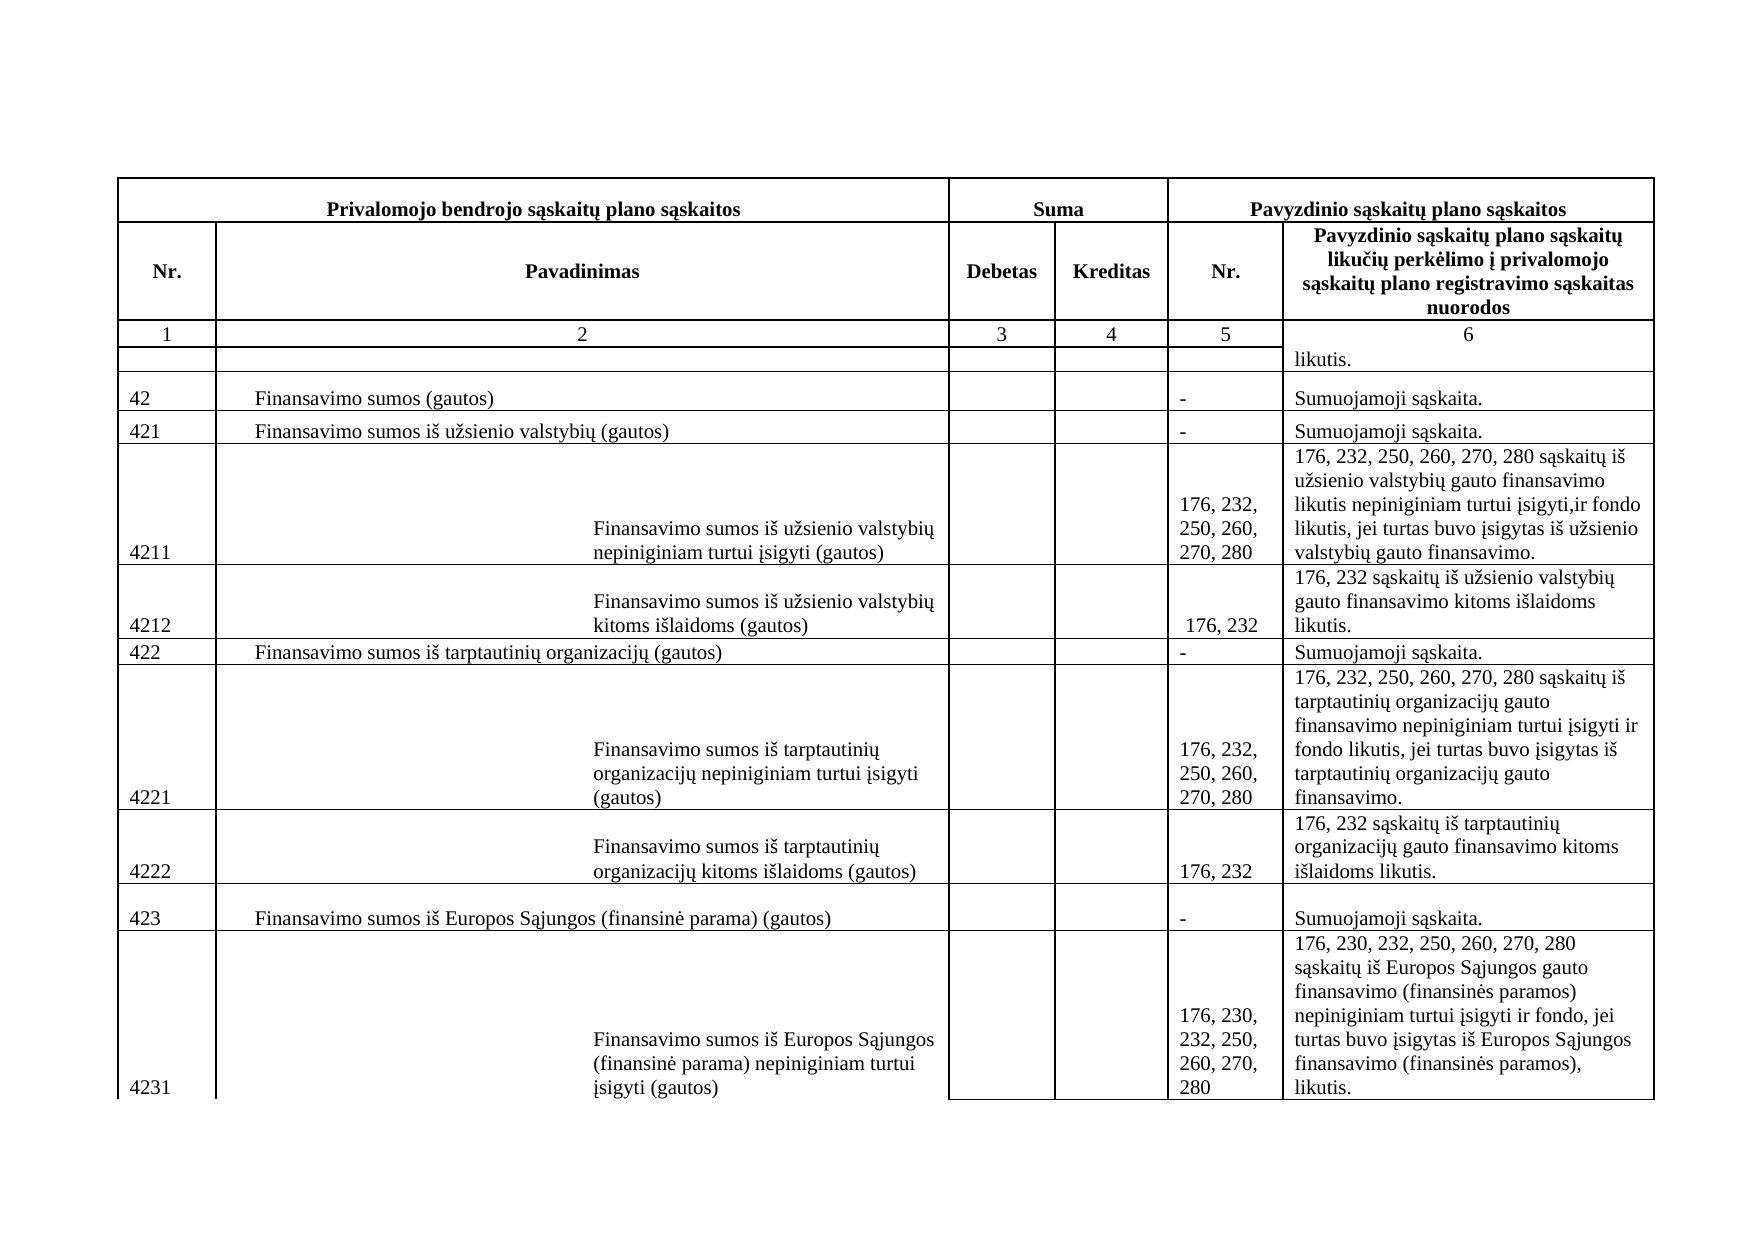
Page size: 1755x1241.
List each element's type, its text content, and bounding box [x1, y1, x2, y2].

table_cell Finansavimo sumos (gautos) [243, 372, 948, 410]
table_cell 4222 [119, 810, 215, 883]
table_cell [119, 348, 215, 371]
table_cell [1056, 411, 1167, 443]
table_cell [950, 931, 1054, 1099]
table_cell [1056, 665, 1167, 809]
table_cell 176, 232, 250, 260, 270, 280 [1169, 444, 1282, 564]
table_cell Sumuojamoji sąskaita. [1284, 411, 1653, 443]
table_cell - [1169, 884, 1282, 929]
table_cell [217, 931, 582, 1099]
table_cell [950, 565, 1054, 637]
table_cell 5 [1169, 321, 1282, 346]
table_cell 42 [119, 372, 215, 410]
table_cell [1169, 348, 1282, 371]
table_cell 176, 230, 232, 250, 260, 270, 280 sąskaitų iš Europos Sąjungos gauto finansavimo (finansinės paramos) nepiniginiam turtui įsigyti ir fondo, jei turtas buvo įsigytas iš Europos Sąjungos finansavimo (finansinės paramos), likutis. [1284, 931, 1653, 1099]
table_cell 3 [950, 321, 1054, 346]
table_cell [1056, 884, 1167, 929]
table_cell [243, 348, 948, 371]
table_cell [950, 444, 1054, 564]
table_cell [217, 665, 582, 809]
table_cell 176, 232 [1169, 810, 1282, 883]
table_cell [950, 639, 1054, 664]
table_cell [950, 348, 1054, 371]
table_cell [1056, 810, 1167, 883]
table_cell Sumuojamoji sąskaita. [1284, 372, 1653, 410]
table_cell [217, 411, 243, 443]
table_cell likutis. [1284, 346, 1653, 371]
table_cell Finansavimo sumos iš Europos Sąjungos (finansinė parama) (gautos) [243, 884, 948, 929]
table_cell [950, 665, 1054, 809]
table_cell 2 [217, 321, 948, 346]
table_cell [1056, 931, 1167, 1099]
table_cell Finansavimo sumos iš Europos Sąjungos (finansinė parama) nepiniginiam turtui įsigyti (gautos) [582, 931, 948, 1099]
table_cell Sumuojamoji sąskaita. [1284, 639, 1653, 664]
table_cell Sumuojamoji sąskaita. [1284, 884, 1653, 929]
table_cell 422 [119, 639, 215, 664]
table_cell Nr. [119, 223, 215, 319]
table_cell - [1169, 372, 1282, 410]
table_cell 1 [119, 321, 215, 346]
table_cell [217, 639, 243, 664]
table_cell 4221 [119, 665, 215, 809]
table_cell [1056, 372, 1167, 410]
table_cell 4231 [119, 931, 215, 1099]
table_cell Pavadinimas [217, 223, 948, 319]
table_cell Kreditas [1056, 223, 1167, 319]
table_cell [950, 372, 1054, 410]
table_header Pavyzdinio sąskaitų plano sąskaitos [1169, 179, 1653, 221]
table_cell 176, 232 [1169, 565, 1282, 637]
table_cell 423 [119, 884, 215, 929]
table_cell 176, 232 sąskaitų iš užsienio valstybių gauto finansavimo kitoms išlaidoms likutis. [1284, 565, 1653, 637]
table_cell [217, 444, 582, 564]
table_cell [950, 411, 1054, 443]
table_cell [950, 810, 1054, 883]
table_cell Finansavimo sumos iš užsienio valstybių kitoms išlaidoms (gautos) [582, 565, 948, 637]
table_cell 176, 230, 232, 250, 260, 270, 280 [1169, 931, 1282, 1099]
table_cell Pavyzdinio sąskaitų plano sąskaitų likučių perkėlimo į privalomojo sąskaitų plano registravimo sąskaitas nuorodos [1284, 223, 1653, 319]
table_cell 4212 [119, 565, 215, 637]
table_cell Finansavimo sumos iš tarptautinių organizacijų (gautos) [243, 639, 948, 664]
table_cell - [1169, 411, 1282, 443]
table_cell 176, 232, 250, 260, 270, 280 [1169, 665, 1282, 809]
table_cell 4211 [119, 444, 215, 564]
table_cell [217, 348, 243, 371]
table_cell [1056, 565, 1167, 637]
table_cell Finansavimo sumos iš tarptautinių organizacijų kitoms išlaidoms (gautos) [582, 810, 948, 883]
table_cell [950, 884, 1054, 929]
table_cell [1056, 444, 1167, 564]
table_cell 176, 232 sąskaitų iš tarptautinių organizacijų gauto finansavimo kitoms išlaidoms likutis. [1284, 810, 1653, 883]
table_cell [217, 565, 582, 637]
table_header Privalomojo bendrojo sąskaitų plano sąskaitos [119, 179, 948, 221]
table_cell Finansavimo sumos iš tarptautinių organizacijų nepiniginiam turtui įsigyti (gautos) [582, 665, 948, 809]
table_cell Nr. [1169, 223, 1282, 319]
table_cell Debetas [950, 223, 1054, 319]
table_cell Finansavimo sumos iš užsienio valstybių (gautos) [243, 411, 948, 443]
table_cell 4 [1056, 321, 1167, 346]
table_cell [1056, 639, 1167, 664]
table_cell 176, 232, 250, 260, 270, 280 sąskaitų iš užsienio valstybių gauto finansavimo likutis nepiniginiam turtui įsigyti,ir fondo likutis, jei turtas buvo įsigytas iš užsienio valstybių gauto finansavimo. [1284, 444, 1653, 564]
table_cell - [1169, 639, 1282, 664]
table_cell [1056, 348, 1167, 371]
table_cell 421 [119, 411, 215, 443]
table_cell 176, 232, 250, 260, 270, 280 sąskaitų iš tarptautinių organizacijų gauto finansavimo nepiniginiam turtui įsigyti ir fondo likutis, jei turtas buvo įsigytas iš tarptautinių organizacijų gauto finansavimo. [1284, 665, 1653, 809]
table_cell Finansavimo sumos iš užsienio valstybių nepiniginiam turtui įsigyti (gautos) [582, 444, 948, 564]
table_cell [217, 372, 243, 410]
table_cell [217, 810, 582, 883]
table_cell [217, 884, 243, 929]
table_header Suma [950, 179, 1167, 221]
table_cell 6 [1284, 321, 1653, 346]
